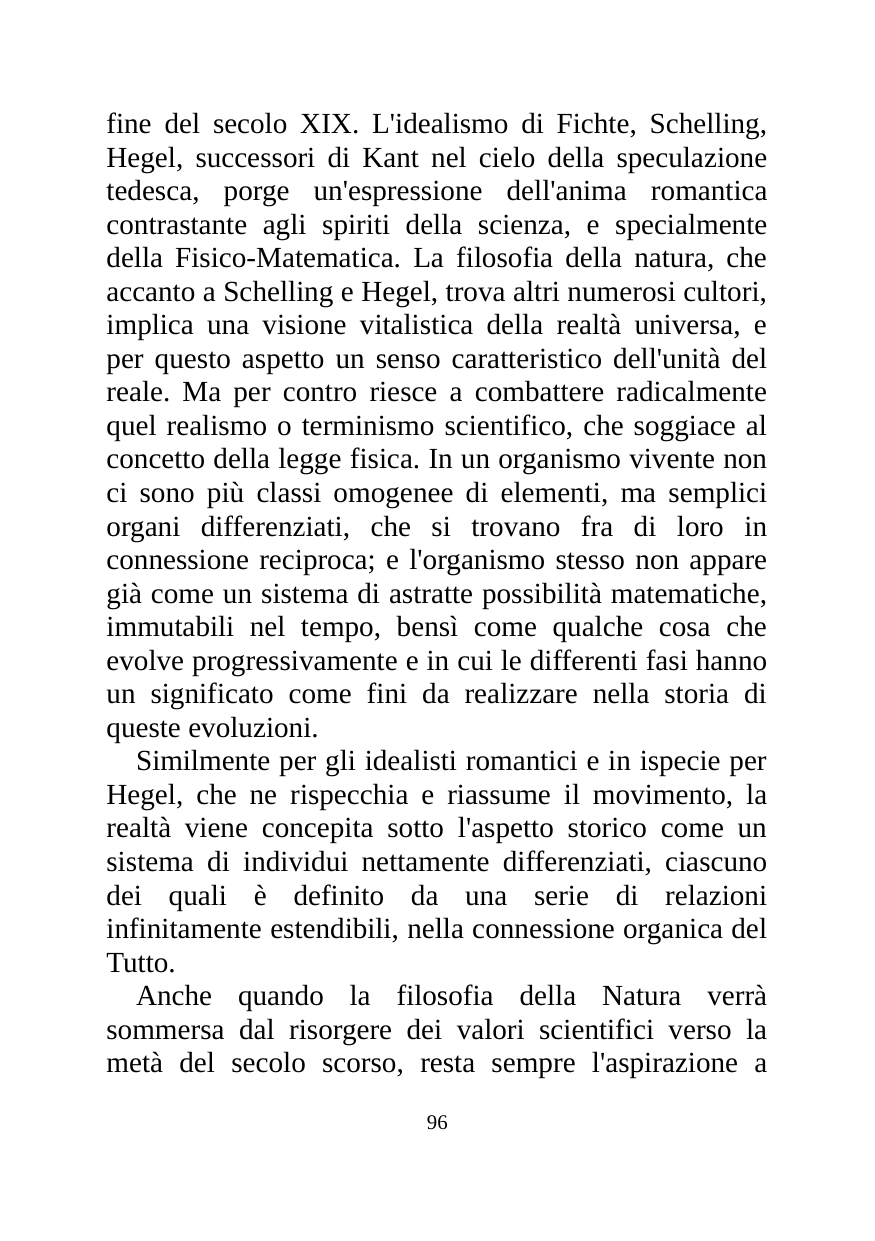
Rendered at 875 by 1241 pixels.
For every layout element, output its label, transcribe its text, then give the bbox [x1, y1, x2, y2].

text Similmente per gli idealisti romantici e in ispecie per Hegel, che ne rispecchia e riassume il movimento, la realtà viene concepita sotto l'aspetto storico come un sistema di individui nettamente differenziati, ciascuno dei quali è definito da una serie di relazioni infinitamente estendibili, nella connessione organica del Tutto. [106, 743, 768, 978]
text fine del secolo XIX. L'idealismo di Fichte, Schelling, Hegel, successori di Kant nel cielo della speculazione tedesca, porge un'espressione dell'anima romantica contrastante agli spiriti della scienza, e specialmente della Fisico-Matematica. La filosofia della natura, che accanto a Schelling e Hegel, trova altri numerosi cultori, implica una visione vitalistica della realtà universa, e per questo aspetto un senso caratteristico dell'unità del reale. Ma per contro riesce a combattere radicalmente quel realismo o terminismo scientifico, che soggiace al concetto della legge fisica. In un organismo vivente non ci sono più classi omogenee di elementi, ma semplici organi differenziati, che si trovano fra di loro in connessione reciproca; e l'organismo stesso non appare già come un sistema di astratte possibilità matematiche, immutabili nel tempo, bensì come qualche cosa che evolve progressivamente e in cui le differenti fasi hanno un significato come fini da realizzare nella storia di queste evoluzioni. [106, 106, 768, 743]
text Anche quando la filosofia della Natura verrà sommersa dal risorgere dei valori scientifici verso la metà del secolo scorso, resta sempre l'aspirazione a [106, 978, 768, 1079]
